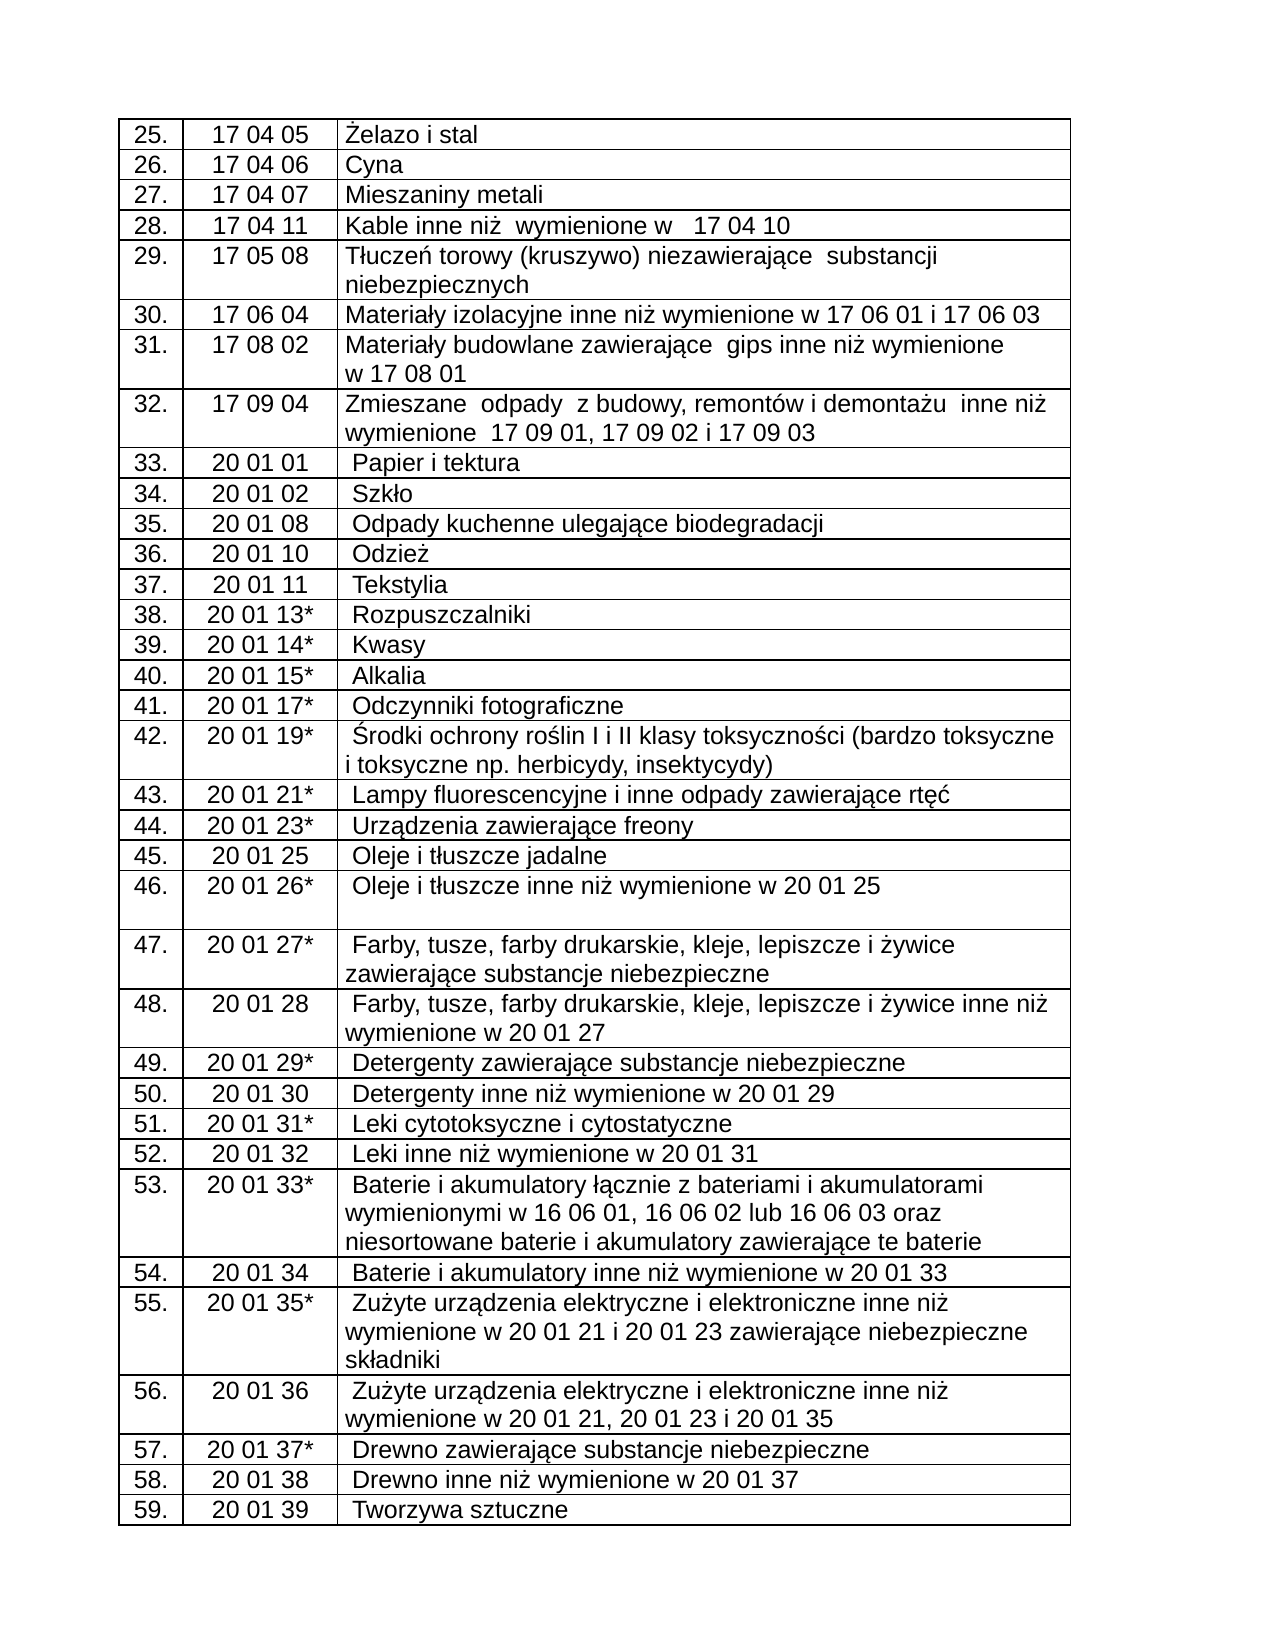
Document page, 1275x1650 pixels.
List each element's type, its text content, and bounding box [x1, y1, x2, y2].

table_cell 30. [120, 300, 182, 329]
table_cell 20 01 31* [184, 1109, 337, 1138]
table_cell 34. [120, 479, 182, 507]
table_cell 26. [120, 150, 182, 179]
table_cell 35. [120, 509, 182, 538]
table_cell 31. [120, 330, 182, 388]
table_cell Leki cytotoksyczne i cytostatyczne [338, 1109, 1070, 1138]
table_cell 32. [120, 390, 182, 447]
table_cell Odpady kuchenne ulegające biodegradacji [338, 509, 1070, 538]
table_cell 33. [120, 448, 182, 477]
table_cell 20 01 15* [184, 661, 337, 689]
table_cell 54. [120, 1258, 182, 1286]
table_cell 17 06 04 [184, 300, 337, 329]
table_cell 20 01 29* [184, 1048, 337, 1077]
table_cell 44. [120, 811, 182, 839]
table_cell 20 01 26* [184, 871, 337, 929]
table_cell 20 01 39 [184, 1495, 337, 1524]
table_cell Detergenty inne niż wymienione w 20 01 29 [338, 1079, 1070, 1107]
table_cell Zmieszane odpady z budowy, remontów i demontażu inne niż wymienione 17 09 01, 17 09 02 i 17 09 03 [338, 390, 1070, 447]
table_cell 17 04 07 [184, 180, 337, 209]
table_cell 17 04 11 [184, 211, 337, 239]
table_cell Kable inne niż wymienione w 17 04 10 [338, 211, 1070, 239]
table_cell Tworzywa sztuczne [338, 1495, 1070, 1524]
table_cell Lampy fluorescencyjne i inne odpady zawierające rtęć [338, 780, 1070, 809]
table_cell 17 05 08 [184, 241, 337, 298]
table_cell 20 01 25 [184, 841, 337, 870]
table_cell 37. [120, 570, 182, 598]
table_cell 20 01 37* [184, 1435, 337, 1463]
table_cell 56. [120, 1376, 182, 1433]
table_cell Alkalia [338, 661, 1070, 689]
table_cell 27. [120, 180, 182, 209]
table_cell 40. [120, 661, 182, 689]
table_cell 20 01 21* [184, 780, 337, 809]
table_cell Drewno inne niż wymienione w 20 01 37 [338, 1465, 1070, 1494]
table_cell Drewno zawierające substancje niebezpieczne [338, 1435, 1070, 1463]
table_cell 17 04 06 [184, 150, 337, 179]
table_cell Oleje i tłuszcze inne niż wymienione w 20 01 25 [338, 871, 1070, 929]
table_cell 42. [120, 721, 182, 779]
table_cell Baterie i akumulatory łącznie z bateriami i akumulatorami wymienionymi w 16 06 01, 16 06 02 lub 16 06 03 oraz niesortowane baterie i akumulatory zawierające te baterie [338, 1170, 1070, 1256]
table_cell 20 01 02 [184, 479, 337, 507]
table_cell 43. [120, 780, 182, 809]
table_cell 17 09 04 [184, 390, 337, 447]
table_cell 50. [120, 1079, 182, 1107]
table_cell Farby, tusze, farby drukarskie, kleje, lepiszcze i żywice inne niż wymienione w 20 01 27 [338, 990, 1070, 1047]
table_cell Kwasy [338, 630, 1070, 659]
table_cell 47. [120, 930, 182, 988]
table_cell 41. [120, 691, 182, 720]
table_cell 20 01 36 [184, 1376, 337, 1433]
table_cell 20 01 13* [184, 600, 337, 629]
table_cell 20 01 27* [184, 930, 337, 988]
table_cell Rozpuszczalniki [338, 600, 1070, 629]
table_cell 20 01 01 [184, 448, 337, 477]
table_cell 20 01 34 [184, 1258, 337, 1286]
table_cell 58. [120, 1465, 182, 1494]
table_cell Materiały budowlane zawierające gips inne niż wymienione w 17 08 01 [338, 330, 1070, 388]
table_cell Leki inne niż wymienione w 20 01 31 [338, 1140, 1070, 1168]
table_cell Oleje i tłuszcze jadalne [338, 841, 1070, 870]
table_cell Papier i tektura [338, 448, 1070, 477]
table_cell 38. [120, 600, 182, 629]
table_cell Żelazo i stal [338, 120, 1070, 148]
table_cell 20 01 19* [184, 721, 337, 779]
table_cell Mieszaniny metali [338, 180, 1070, 209]
table_cell 36. [120, 540, 182, 568]
table_cell 45. [120, 841, 182, 870]
table_cell 57. [120, 1435, 182, 1463]
table_cell 20 01 10 [184, 540, 337, 568]
table_cell 20 01 17* [184, 691, 337, 720]
table_cell 53. [120, 1170, 182, 1256]
table_cell 20 01 38 [184, 1465, 337, 1494]
table_cell 20 01 33* [184, 1170, 337, 1256]
table_cell 20 01 23* [184, 811, 337, 839]
table_cell 20 01 08 [184, 509, 337, 538]
table_cell Środki ochrony roślin I i II klasy toksyczności (bardzo toksyczne i toksyczne np. herbicydy, insektycydy) [338, 721, 1070, 779]
table_cell 49. [120, 1048, 182, 1077]
table_cell 52. [120, 1140, 182, 1168]
table_cell 20 01 11 [184, 570, 337, 598]
table_cell Cyna [338, 150, 1070, 179]
table_cell Zużyte urządzenia elektryczne i elektroniczne inne niż wymienione w 20 01 21 i 20 01 23 zawierające niebezpieczne składniki [338, 1288, 1070, 1374]
table_cell Tłuczeń torowy (kruszywo) niezawierające substancji niebezpiecznych [338, 241, 1070, 298]
table_cell 28. [120, 211, 182, 239]
table_cell 20 01 28 [184, 990, 337, 1047]
table_cell 20 01 32 [184, 1140, 337, 1168]
table_cell 55. [120, 1288, 182, 1374]
table_cell Odczynniki fotograficzne [338, 691, 1070, 720]
table_cell 59. [120, 1495, 182, 1524]
table_cell Detergenty zawierające substancje niebezpieczne [338, 1048, 1070, 1077]
table_cell 20 01 35* [184, 1288, 337, 1374]
table_cell 20 01 14* [184, 630, 337, 659]
table_cell Zużyte urządzenia elektryczne i elektroniczne inne niż wymienione w 20 01 21, 20 01 23 i 20 01 35 [338, 1376, 1070, 1433]
table_cell 29. [120, 241, 182, 298]
table_cell Szkło [338, 479, 1070, 507]
table_cell Odzież [338, 540, 1070, 568]
table_cell 39. [120, 630, 182, 659]
table_cell Farby, tusze, farby drukarskie, kleje, lepiszcze i żywice zawierające substancje niebezpieczne [338, 930, 1070, 988]
table_cell Urządzenia zawierające freony [338, 811, 1070, 839]
table_cell 51. [120, 1109, 182, 1138]
table_cell Materiały izolacyjne inne niż wymienione w 17 06 01 i 17 06 03 [338, 300, 1070, 329]
table_cell Tekstylia [338, 570, 1070, 598]
table_cell 17 04 05 [184, 120, 337, 148]
table_cell 48. [120, 990, 182, 1047]
table_cell 17 08 02 [184, 330, 337, 388]
table_cell 46. [120, 871, 182, 929]
table_cell 25. [120, 120, 182, 148]
table_cell Baterie i akumulatory inne niż wymienione w 20 01 33 [338, 1258, 1070, 1286]
table_cell 20 01 30 [184, 1079, 337, 1107]
